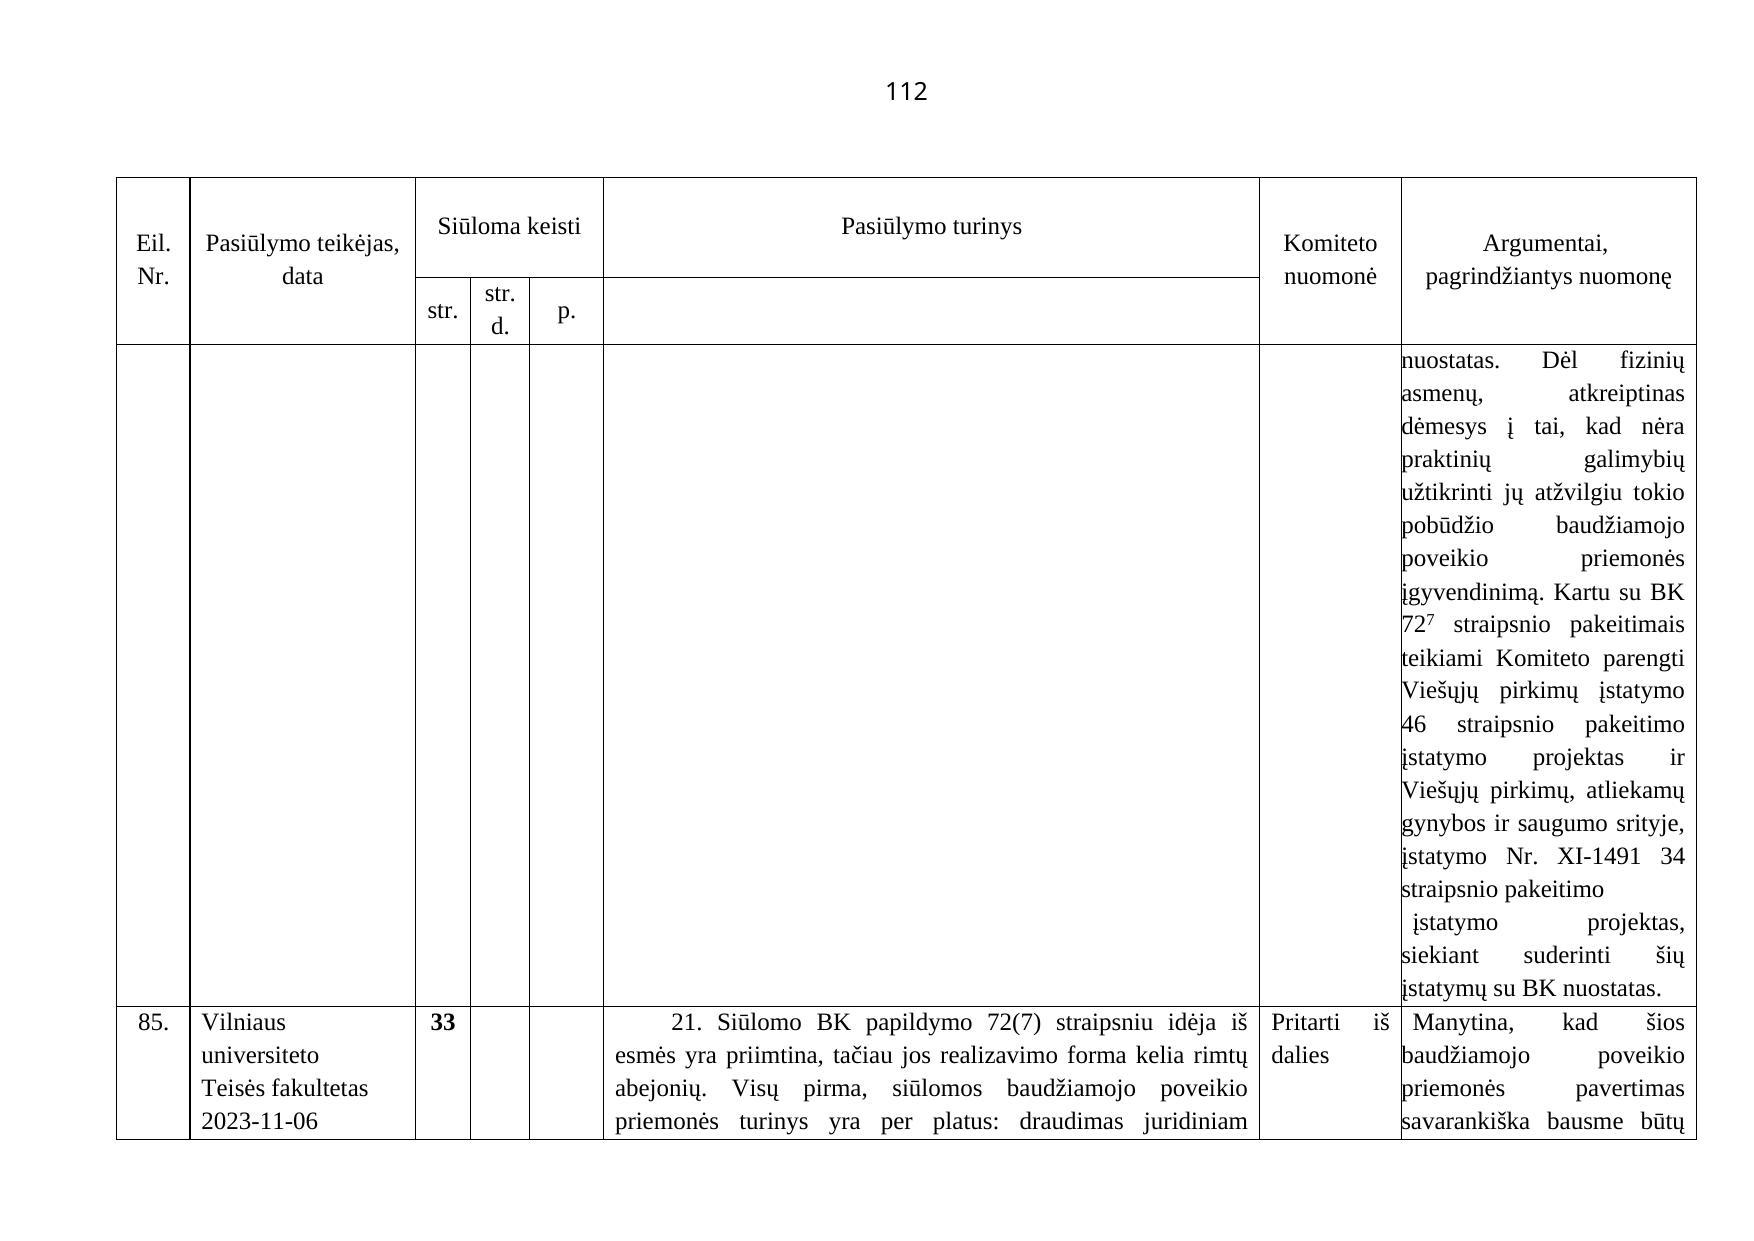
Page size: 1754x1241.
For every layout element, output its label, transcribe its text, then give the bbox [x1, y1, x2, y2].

table_header Komiteto nuomonė [1260, 178, 1401, 344]
table_cell 85. [117, 1007, 189, 1139]
table_header Siūloma keisti [416, 178, 603, 277]
table_cell [191, 345, 415, 1006]
table_cell nuostatas. Dėl fizinių asmenų, atkreiptinas dėmesys į tai, kad nėra praktinių galimybių užtikrinti jų atžvilgiu tokio pobūdžio baudžiamojo poveikio priemonės įgyvendinimą. Kartu su BK 727 straipsnio pakeitimais teikiami Komiteto parengti Viešųjų pirkimų įstatymo 46 straipsnio pakeitimo įstatymo projektas ir Viešųjų pirkimų, atliekamų gynybos ir saugumo srityje, įstatymo Nr. XI-1491 34 straipsnio pakeitimo įstatymo projektas, siekiant suderinti šių įstatymų su BK nuostatas. [1402, 345, 1696, 1006]
table_cell [471, 1007, 529, 1139]
table_header Eil. Nr. [117, 178, 189, 344]
table_cell Pritarti iš dalies [1260, 1007, 1401, 1139]
table_header Pasiūlymo turinys [604, 178, 1259, 277]
table_cell Vilniaus universiteto Teisės fakultetas 2023-11-06 [191, 1007, 415, 1139]
table_cell Manytina, kad šios baudžiamojo poveikio priemonės pavertimas savarankiška bausme būtų [1402, 1007, 1696, 1139]
table_header Pasiūlymo teikėjas, data [191, 178, 415, 344]
table_cell [530, 345, 603, 1006]
table_cell [604, 278, 1259, 344]
table_cell [1260, 345, 1401, 1006]
table_cell [604, 345, 1259, 1006]
table_cell [530, 1007, 603, 1139]
table_cell [416, 345, 470, 1006]
table_cell [117, 345, 189, 1006]
table_cell 33 [416, 1007, 470, 1139]
table_cell str. d. [471, 278, 529, 344]
table_header Argumentai, pagrindžiantys nuomonę [1402, 178, 1696, 344]
table_cell [471, 345, 529, 1006]
table_cell str. [416, 278, 470, 344]
table_cell 21. Siūlomo BK papildymo 72(7) straipsniu idėja iš esmės yra priimtina, tačiau jos realizavimo forma kelia rimtų abejonių. Visų pirma, siūlomos baudžiamojo poveikio priemonės turinys yra per platus: draudimas juridiniam [604, 1007, 1259, 1139]
table_cell p. [530, 278, 603, 344]
